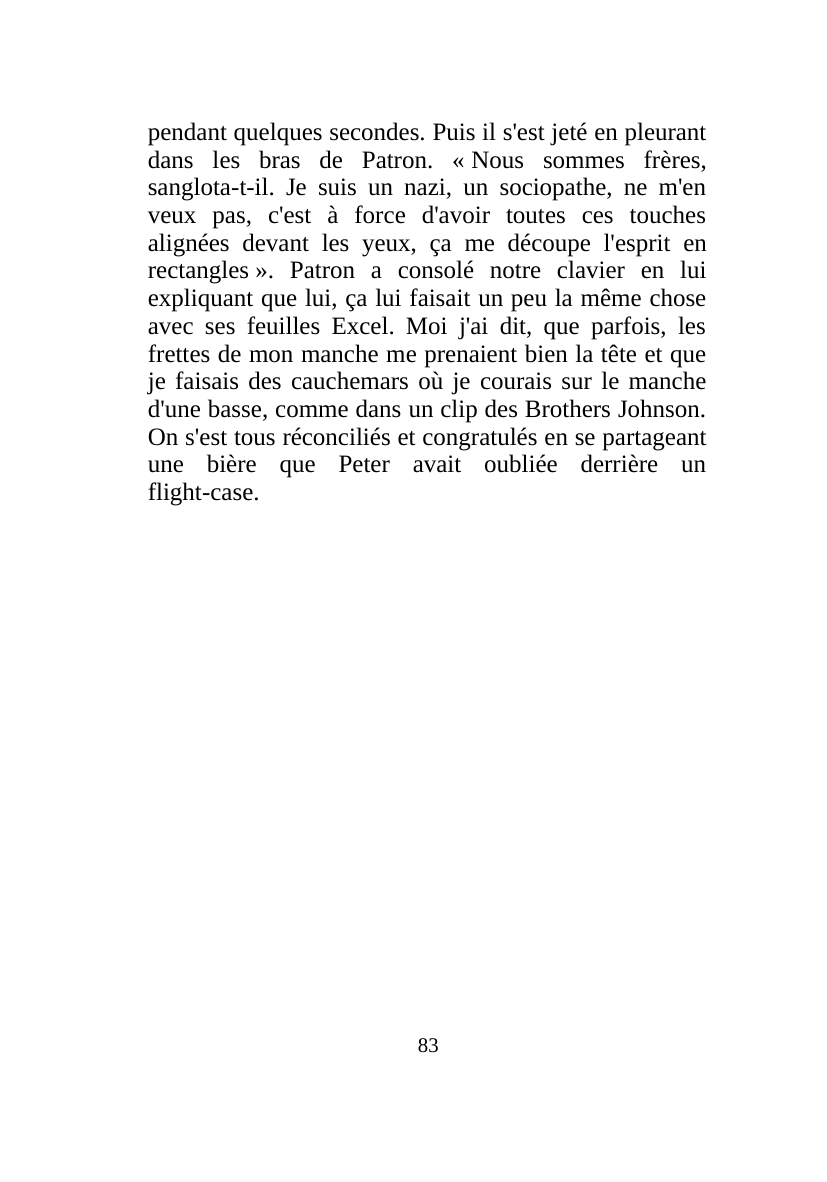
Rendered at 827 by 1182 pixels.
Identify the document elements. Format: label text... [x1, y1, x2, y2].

text pendant quelques secondes. Puis il s'est jeté en pleurant dans les bras de Patron. « Nous sommes frères, sanglota-t-il. Je suis un nazi, un sociopathe, ne m'en veux pas, c'est à force d'avoir toutes ces touches alignées devant les yeux, ça me découpe l'esprit en rectangles ». Patron a consolé notre clavier en lui expliquant que lui, ça lui faisait un peu la même chose avec ses feuilles Excel. Moi j'ai dit, que parfois, les frettes de mon manche me prenaient bien la tête et que je faisais des cauchemars où je courais sur le manche d'une basse, comme dans un clip des Brothers Johnson. On s'est tous réconciliés et congratulés en se partageant une bière que Peter avait oubliée derrière un flight‑case. [148, 118, 707, 506]
